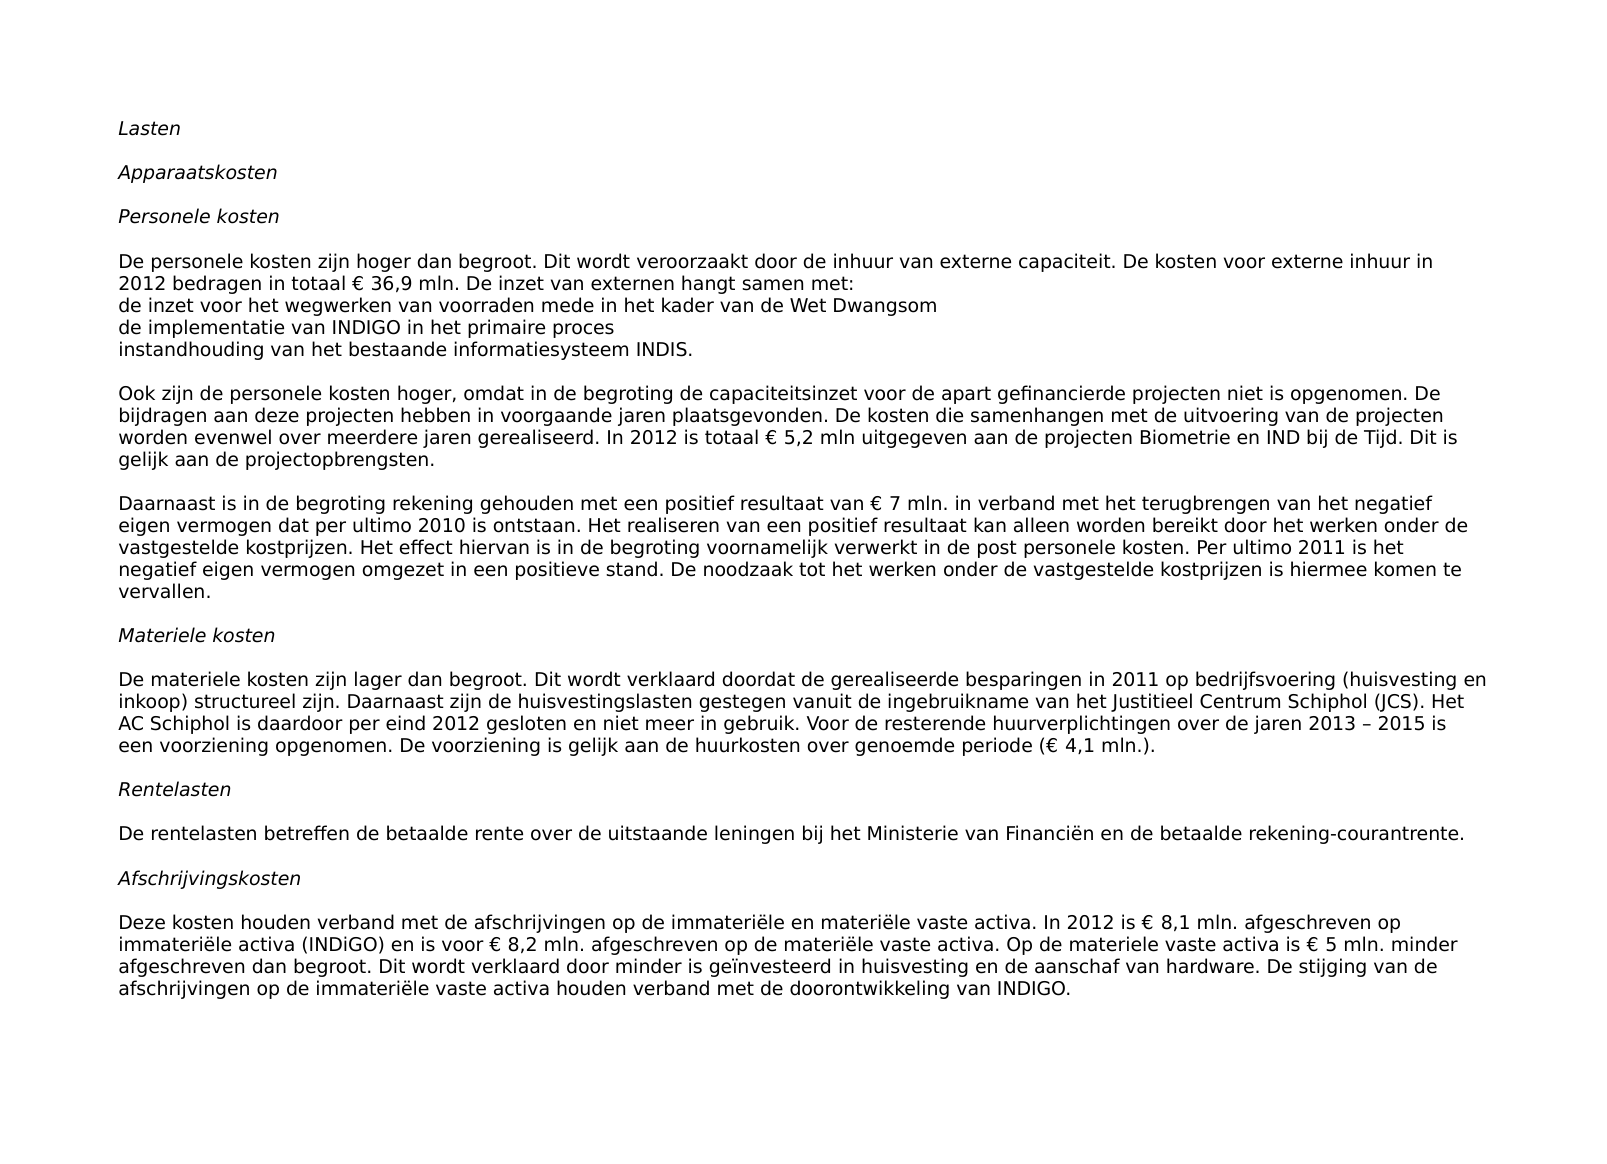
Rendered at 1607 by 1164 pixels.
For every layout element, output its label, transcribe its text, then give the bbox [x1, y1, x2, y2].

text instandhouding van het bestaande informatiesysteem INDIS. [118, 338, 1488, 361]
text Daarnaast is in de begroting rekening gehouden met een positief resultaat van € 7 mln. in verband met het terugbrengen van het negatief eigen vermogen dat per ultimo 2010 is ontstaan. Het realiseren van een positief resultaat kan alleen worden bereikt door het werken onder de vastgestelde kostprijzen. Het effect hiervan is in de begroting voornamelijk verwerkt in de post personele kosten. Per ultimo 2011 is het negatief eigen vermogen omgezet in een positieve stand. De noodzaak tot het werken onder de vastgestelde kostprijzen is hiermee komen te vervallen. [118, 493, 1488, 603]
subtitle Rentelasten [118, 779, 1488, 801]
text De rentelasten betreffen de betaalde rente over de uitstaande leningen bij het Ministerie van Financiën en de betaalde rekening-courantrente. [118, 823, 1488, 845]
subtitle Afschrijvingskosten [118, 867, 1488, 889]
text de implementatie van INDIGO in het primaire proces [118, 317, 1488, 338]
subtitle Personele kosten [118, 206, 1488, 228]
text Ook zijn de personele kosten hoger, omdat in de begroting de capaciteitsinzet voor de apart gefinancierde projecten niet is opgenomen. De bijdragen aan deze projecten hebben in voorgaande jaren plaatsgevonden. De kosten die samenhangen met de uitvoering van de projecten worden evenwel over meerdere jaren gerealiseerd. In 2012 is totaal € 5,2 mln uitgegeven aan de projecten Biometrie en IND bij de Tijd. Dit is gelijk aan de projectopbrengsten. [118, 383, 1488, 471]
subtitle Lasten [118, 118, 1488, 140]
text Deze kosten houden verband met de afschrijvingen op de immateriële en materiële vaste activa. In 2012 is € 8,1 mln. afgeschreven op immateriële activa (INDiGO) en is voor € 8,2 mln. afgeschreven op de materiële vaste activa. Op de materiele vaste activa is € 5 mln. minder afgeschreven dan begroot. Dit wordt verklaard door minder is geïnvesteerd in huisvesting en de aanschaf van hardware. De stijging van de afschrijvingen op de immateriële vaste activa houden verband met de doorontwikkeling van INDIGO. [118, 912, 1488, 999]
text de inzet voor het wegwerken van voorraden mede in het kader van de Wet Dwangsom [118, 294, 1488, 317]
text De materiele kosten zijn lager dan begroot. Dit wordt verklaard doordat de gerealiseerde besparingen in 2011 op bedrijfsvoering (huisvesting en inkoop) structureel zijn. Daarnaast zijn de huisvestingslasten gestegen vanuit de ingebruikname van het Justitieel Centrum Schiphol (JCS). Het AC Schiphol is daardoor per eind 2012 gesloten en niet meer in gebruik. Voor de resterende huurverplichtingen over de jaren 2013 – 2015 is een voorziening opgenomen. De voorziening is gelijk aan de huurkosten over genoemde periode (€ 4,1 mln.). [118, 669, 1488, 757]
subtitle Materiele kosten [118, 625, 1488, 647]
text De personele kosten zijn hoger dan begroot. Dit wordt veroorzaakt door de inhuur van externe capaciteit. De kosten voor externe inhuur in 2012 bedragen in totaal € 36,9 mln. De inzet van externen hangt samen met: [118, 251, 1488, 294]
subtitle Apparaatskosten [118, 162, 1488, 184]
